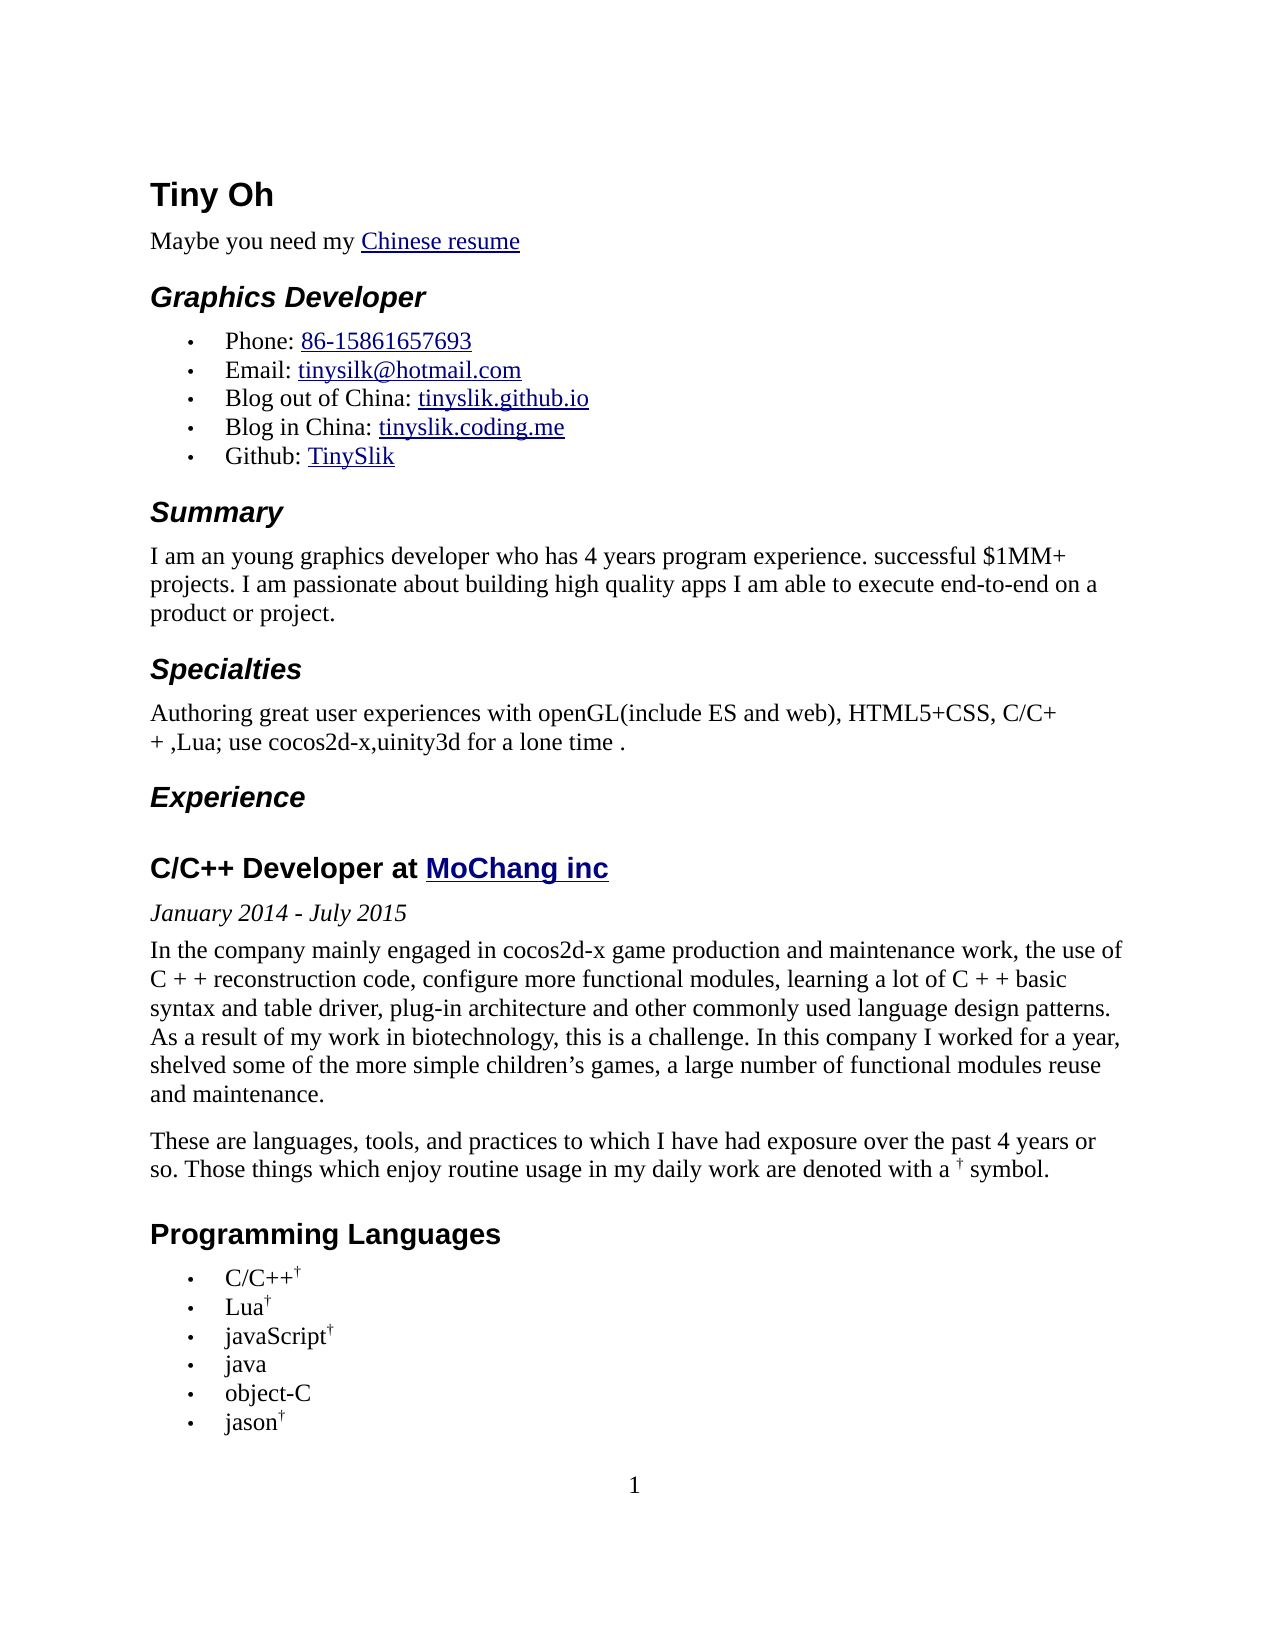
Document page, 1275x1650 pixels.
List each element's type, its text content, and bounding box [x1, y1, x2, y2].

text Authoring great user experiences with openGL(include ES and web), HTML5+CSS, C/C++ ,Lua; use cocos2d-x,uinity3d for a lone time . [150, 698, 1125, 756]
subtitle Experience [150, 781, 1125, 814]
list Blog in China: tinyslik.coding.me [187, 412, 1125, 441]
subtitle Tiny Oh [150, 175, 1125, 214]
subtitle Summary [150, 495, 1125, 528]
subtitle Graphics Developer [150, 280, 1125, 313]
subtitle Programming Languages [150, 1217, 1125, 1251]
list Lua† [187, 1292, 1125, 1321]
text January 2014 - July 2015 [150, 898, 1125, 926]
text In the company mainly engaged in cocos2d-x game production and maintenance work, the use of C + + reconstruction code, configure more functional modules, learning a lot of C + + basic syntax and table driver, plug-in architecture and other commonly used language design patterns. As a result of my work in biotechnology, this is a challenge. In this company I worked for a year, shelved some of the more simple children’s games, a large number of functional modules reuse and maintenance. [150, 935, 1125, 1108]
subtitle C/C++ Developer at MoChang inc [150, 852, 1125, 885]
list javaScript† [187, 1321, 1125, 1349]
list Blog out of China: tinyslik.github.io [187, 383, 1125, 412]
list C/C++† [187, 1263, 1125, 1292]
text I am an young graphics developer who has 4 years program experience. successful $1MM+ projects. I am passionate about building high quality apps I am able to execute end-to-end on a product or project. [150, 541, 1125, 627]
list jason† [187, 1407, 1125, 1436]
list Phone: 86-15861657693 [187, 326, 1125, 355]
list object-C [187, 1378, 1125, 1407]
list Email: tinysilk@hotmail.com [187, 355, 1125, 383]
text Maybe you need my Chinese resume [150, 226, 1125, 255]
list java [187, 1349, 1125, 1378]
subtitle Specialties [150, 652, 1125, 686]
list Github: TinySlik [187, 441, 1125, 470]
text These are languages, tools, and practices to which I have had exposure over the past 4 years or so. Those things which enjoy routine usage in my daily work are denoted with a † symbol. [150, 1126, 1125, 1183]
